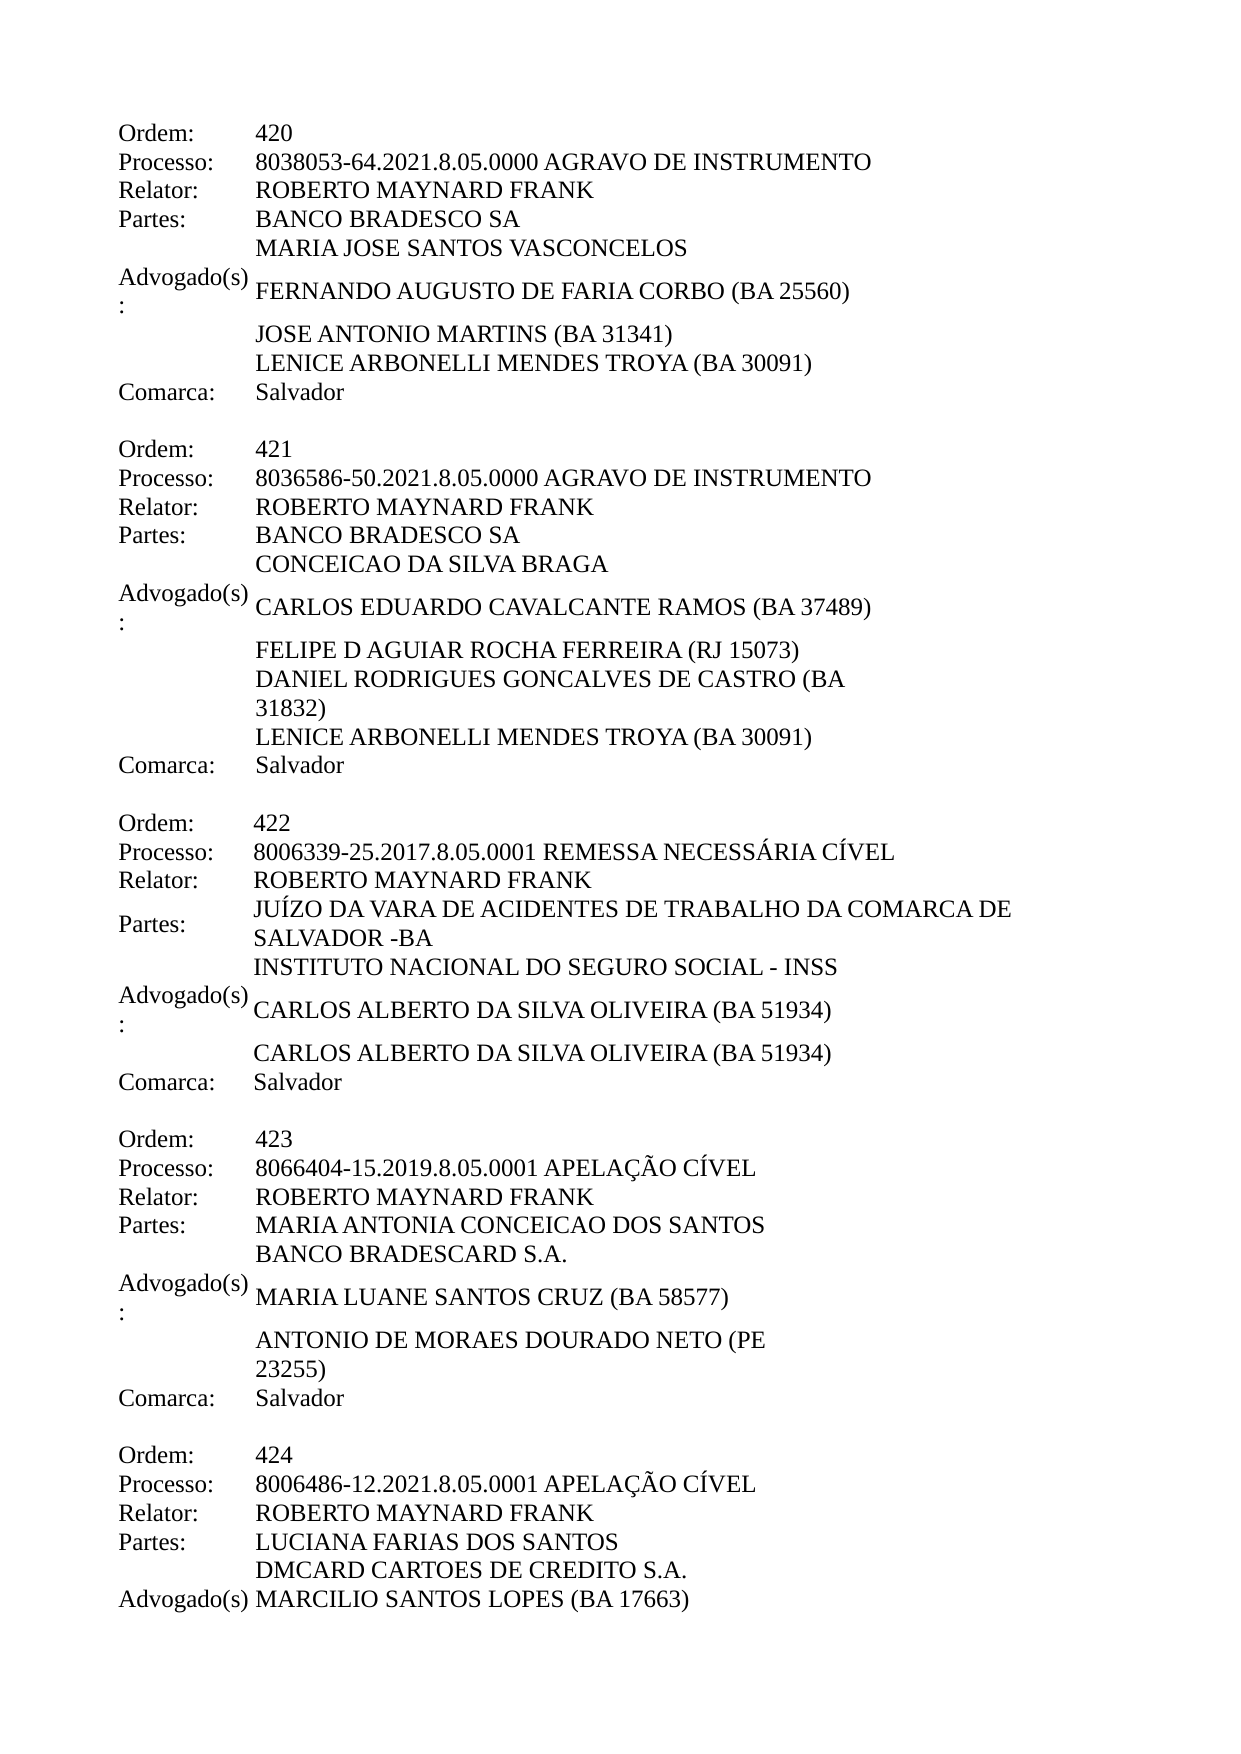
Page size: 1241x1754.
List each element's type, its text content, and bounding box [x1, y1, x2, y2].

table_cell [118, 952, 253, 981]
table_cell Advogado(s): [118, 1268, 255, 1326]
table_cell LUCIANA FARIAS DOS SANTOS [255, 1527, 758, 1556]
table_cell ROBERTO MAYNARD FRANK [253, 866, 1122, 894]
table_cell BANCO BRADESCO SA [255, 204, 873, 233]
table_cell ROBERTO MAYNARD FRANK [255, 176, 873, 204]
table_cell LENICE ARBONELLI MENDES TROYA (BA 30091) [255, 348, 873, 377]
table_cell MARCILIO SANTOS LOPES (BA 17663) [255, 1584, 758, 1613]
table_cell CARLOS ALBERTO DA SILVA OLIVEIRA (BA 51934) [253, 981, 1122, 1038]
table_cell Partes: [118, 894, 253, 952]
table_cell ROBERTO MAYNARD FRANK [255, 1498, 758, 1527]
table_cell [118, 233, 255, 262]
table_header 420 [255, 118, 873, 147]
table_cell CARLOS ALBERTO DA SILVA OLIVEIRA (BA 51934) [253, 1038, 1122, 1067]
table_cell Processo: [118, 837, 253, 866]
table_cell Processo: [118, 1153, 255, 1182]
table_cell ROBERTO MAYNARD FRANK [255, 492, 919, 521]
table_cell 8066404-15.2019.8.05.0001 APELAÇÃO CÍVEL [255, 1153, 843, 1182]
table_cell 8006339-25.2017.8.05.0001 REMESSA NECESSÁRIA CÍVEL [253, 837, 1122, 866]
table_header 423 [255, 1124, 843, 1153]
table_cell 8006486-12.2021.8.05.0001 APELAÇÃO CÍVEL [255, 1469, 758, 1498]
table_cell Processo: [118, 147, 255, 176]
table_cell ROBERTO MAYNARD FRANK [255, 1182, 843, 1211]
table_cell Relator: [118, 1498, 255, 1527]
table_cell [118, 319, 255, 348]
table_cell MARIA JOSE SANTOS VASCONCELOS [255, 233, 873, 262]
table_cell Processo: [118, 1469, 255, 1498]
table_header 424 [255, 1441, 758, 1469]
table_cell DANIEL RODRIGUES GONCALVES DE CASTRO (BA 31832) [255, 664, 919, 722]
table_cell JUÍZO DA VARA DE ACIDENTES DE TRABALHO DA COMARCA DE SALVADOR -BA [253, 894, 1122, 952]
table_header Ordem: [118, 118, 255, 147]
table_cell 8036586-50.2021.8.05.0000 AGRAVO DE INSTRUMENTO [255, 463, 919, 492]
table_cell Advogado(s): [118, 981, 253, 1038]
table_cell Comarca: [118, 751, 255, 779]
table_cell Partes: [118, 521, 255, 549]
table_cell [118, 549, 255, 578]
table_cell CARLOS EDUARDO CAVALCANTE RAMOS (BA 37489) [255, 578, 919, 636]
table_cell Relator: [118, 866, 253, 894]
table_header Ordem: [118, 1441, 255, 1469]
table_cell [118, 722, 255, 751]
table_cell Relator: [118, 1182, 255, 1211]
table_cell Comarca: [118, 377, 255, 406]
table_cell Salvador [255, 751, 919, 779]
table_cell Partes: [118, 1527, 255, 1556]
table_cell MARIA ANTONIA CONCEICAO DOS SANTOS [255, 1211, 843, 1239]
table_cell [118, 636, 255, 664]
table_cell Comarca: [118, 1383, 255, 1412]
table_cell [118, 1556, 255, 1584]
table_cell Partes: [118, 204, 255, 233]
table_cell Salvador [253, 1067, 1122, 1096]
table_cell Salvador [255, 1383, 843, 1412]
table_cell DMCARD CARTOES DE CREDITO S.A. [255, 1556, 758, 1584]
table_cell Processo: [118, 463, 255, 492]
table_header Ordem: [118, 1124, 255, 1153]
table_cell [118, 1239, 255, 1268]
table_cell Advogado(s) [118, 1584, 255, 1613]
table_cell [118, 1038, 253, 1067]
table_cell Advogado(s): [118, 262, 255, 319]
table_header Ordem: [118, 434, 255, 463]
table_header 422 [253, 808, 1122, 837]
table_cell Relator: [118, 492, 255, 521]
table_cell Salvador [255, 377, 873, 406]
table_cell JOSE ANTONIO MARTINS (BA 31341) [255, 319, 873, 348]
table_header Ordem: [118, 808, 253, 837]
table_cell Advogado(s): [118, 578, 255, 636]
table_cell ANTONIO DE MORAES DOURADO NETO (PE 23255) [255, 1326, 843, 1383]
table_cell INSTITUTO NACIONAL DO SEGURO SOCIAL - INSS [253, 952, 1122, 981]
table_cell Comarca: [118, 1067, 253, 1096]
table_cell FELIPE D AGUIAR ROCHA FERREIRA (RJ 15073) [255, 636, 919, 664]
table_cell [118, 664, 255, 722]
table_cell MARIA LUANE SANTOS CRUZ (BA 58577) [255, 1268, 843, 1326]
table_cell FERNANDO AUGUSTO DE FARIA CORBO (BA 25560) [255, 262, 873, 319]
table_cell BANCO BRADESCARD S.A. [255, 1239, 843, 1268]
table_cell [118, 348, 255, 377]
table_cell 8038053-64.2021.8.05.0000 AGRAVO DE INSTRUMENTO [255, 147, 873, 176]
table_cell Partes: [118, 1211, 255, 1239]
table_header 421 [255, 434, 919, 463]
table_cell BANCO BRADESCO SA [255, 521, 919, 549]
table_cell [118, 1326, 255, 1383]
table_cell Relator: [118, 176, 255, 204]
table_cell CONCEICAO DA SILVA BRAGA [255, 549, 919, 578]
table_cell LENICE ARBONELLI MENDES TROYA (BA 30091) [255, 722, 919, 751]
